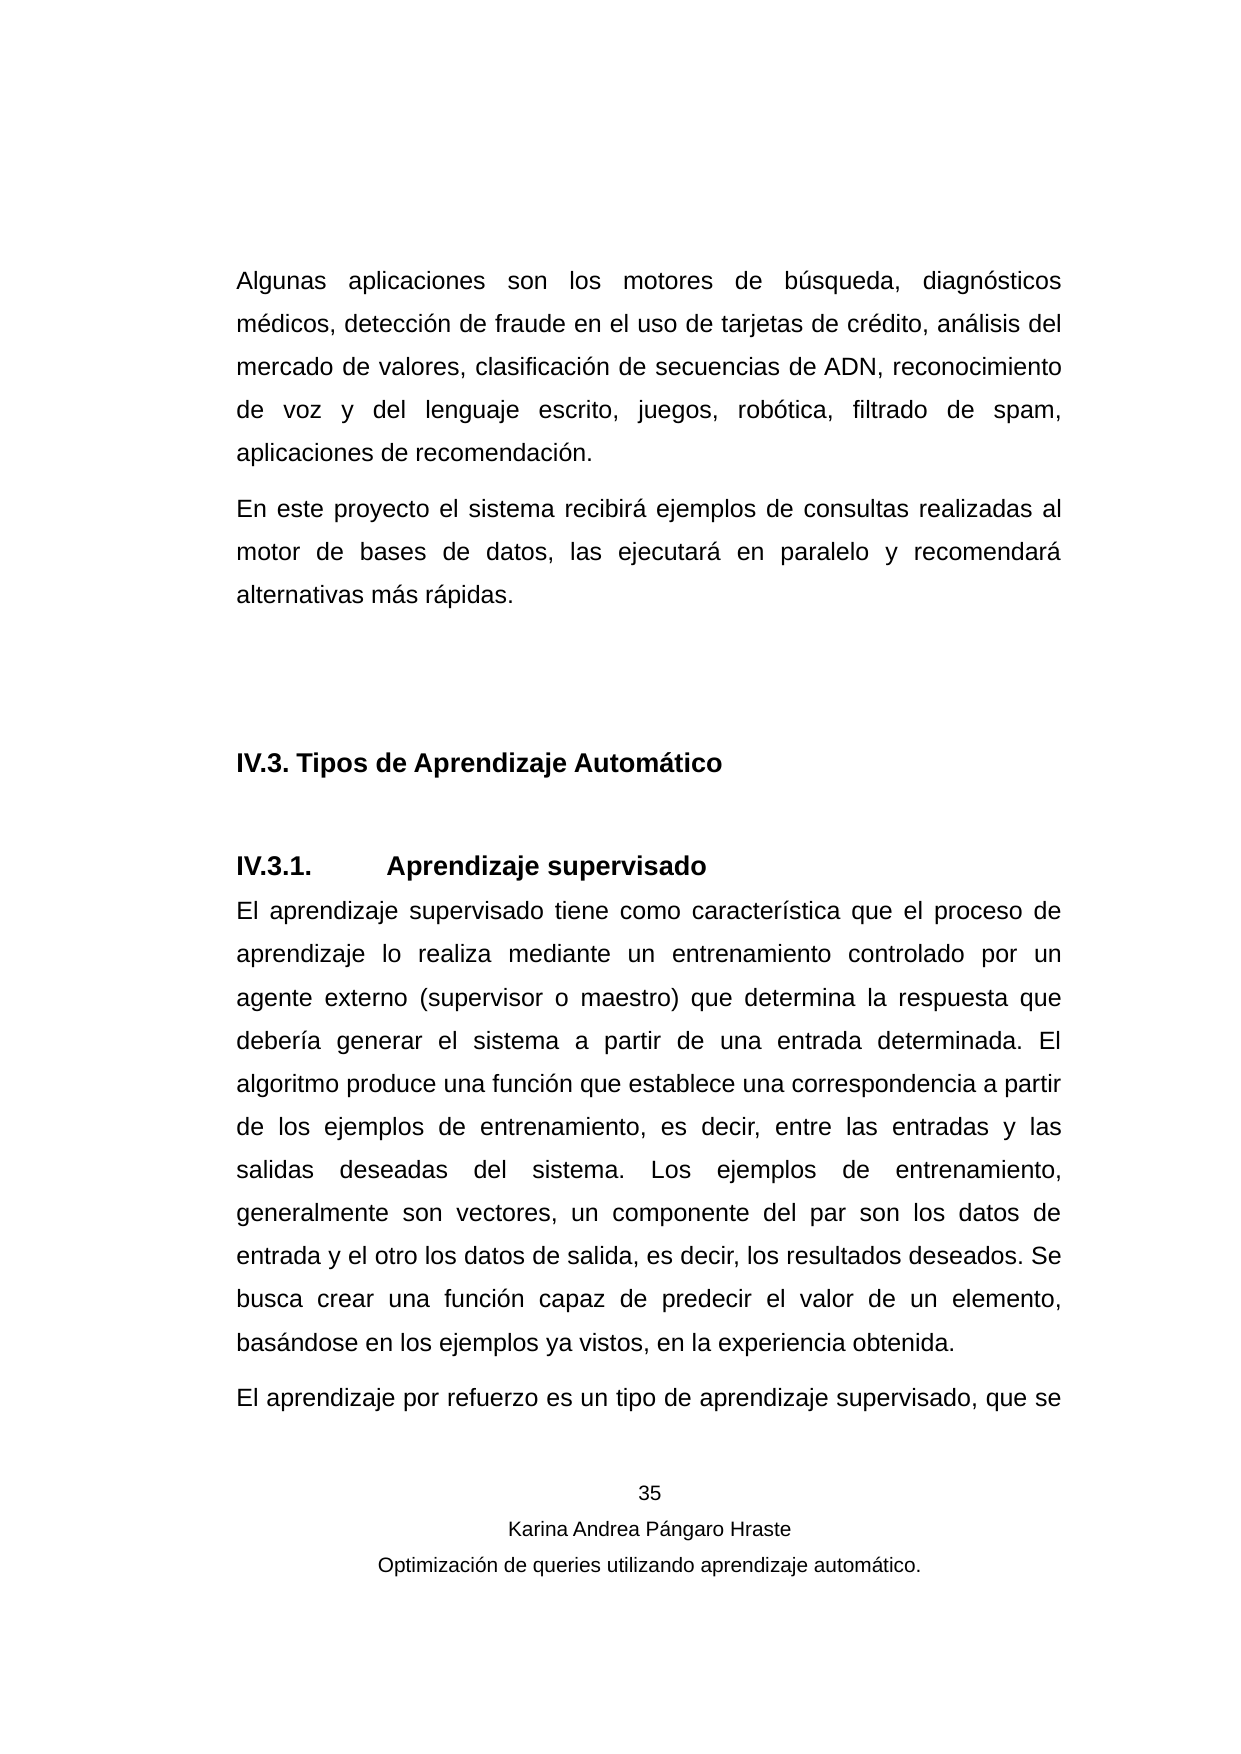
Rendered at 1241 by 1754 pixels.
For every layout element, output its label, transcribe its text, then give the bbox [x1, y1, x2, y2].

text El aprendizaje por refuerzo es un tipo de aprendizaje supervisado, que se [236, 1383, 1063, 1412]
text El aprendizaje supervisado tiene como característica que el proceso de aprendizaje lo realiza mediante un entrenamiento controlado por un agente externo (supervisor o maestro) que determina la respuesta que debería generar el sistema a partir de una entrada determinada. El algoritmo produce una función que establece una correspondencia a partir de los ejemplos de entrenamiento, es decir, entre las entradas y las salidas deseadas del sistema. Los ejemplos de entrenamiento, generalmente son vectores, un componente del par son los datos de entrada y el otro los datos de salida, es decir, los resultados deseados. Se busca crear una función capaz de predecir el valor de un elemento, basándose en los ejemplos ya vistos, en la experiencia obtenida. [236, 896, 1063, 1356]
subtitle Aprendizaje supervisado [236, 849, 1063, 881]
text Algunas aplicaciones son los motores de búsqueda, diagnósticos médicos, detección de fraude en el uso de tarjetas de crédito, análisis del mercado de valores, clasificación de secuencias de ADN, reconocimiento de voz y del lenguaje escrito, juegos, robótica, filtrado de spam, aplicaciones de recomendación. [236, 266, 1063, 467]
text En este proyecto el sistema recibirá ejemplos de consultas realizadas al motor de bases de datos, las ejecutará en paralelo y recomendará alternativas más rápidas. [236, 494, 1063, 609]
subtitle Tipos de Aprendizaje Automático [236, 747, 1063, 778]
